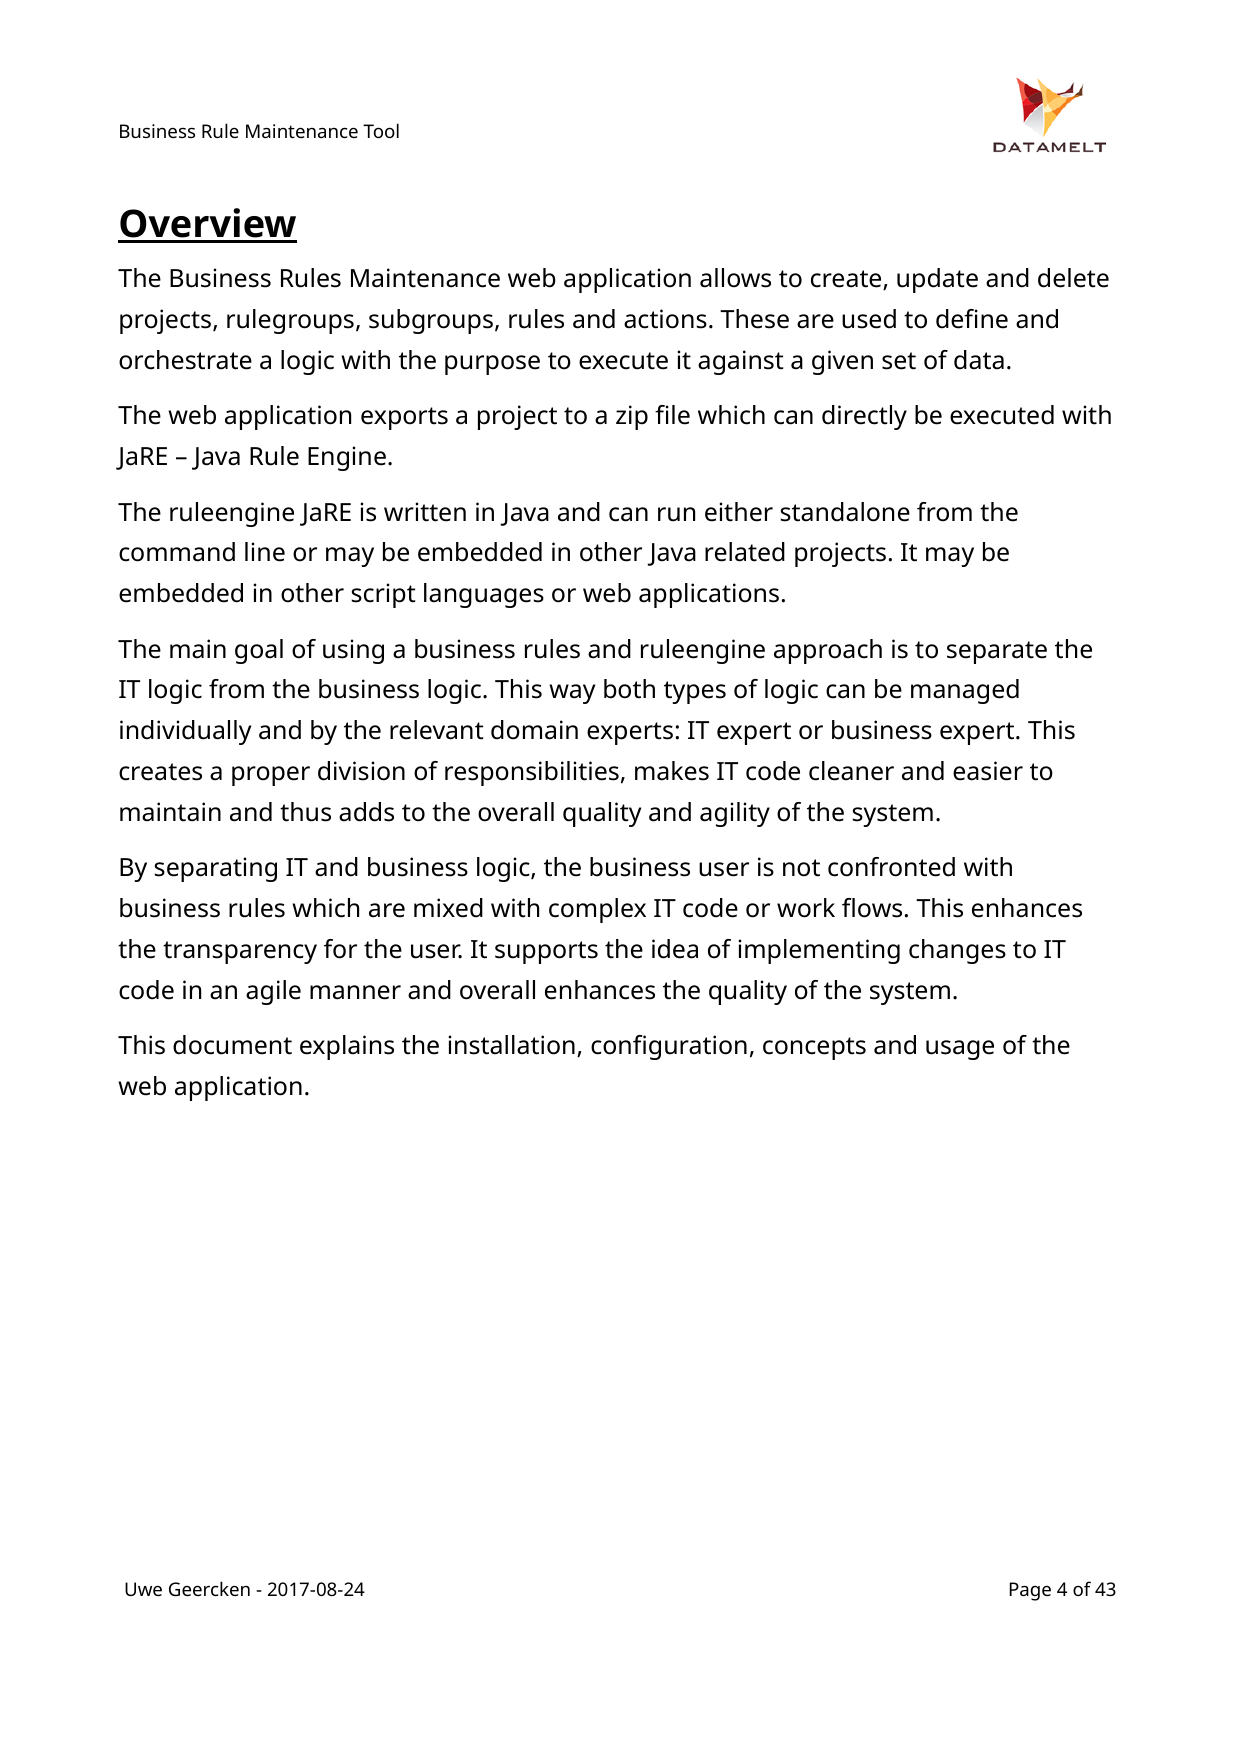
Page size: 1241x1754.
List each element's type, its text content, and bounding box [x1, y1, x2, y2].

picture [992, 69, 1107, 160]
subtitle Overview [118, 197, 1122, 248]
text The web application exports a project to a zip file which can directly be executed with JaRE – Java Rule Engine. [118, 398, 1122, 473]
text The ruleengine JaRE is written in Java and can run either standalone from the command line or may be embedded in other Java related projects. It may be embedded in other script languages or web applications. [118, 494, 1122, 610]
text This document explains the installation, configuration, concepts and usage of the web application. [118, 1028, 1122, 1103]
text By separating IT and business logic, the business user is not confronted with business rules which are mixed with complex IT code or work flows. This enhances the transparency for the user. It supports the idea of implementing changes to IT code in an agile manner and overall enhances the quality of the system. [118, 850, 1122, 1007]
text The main goal of using a business rules and ruleengine approach is to separate the IT logic from the business logic. This way both types of logic can be managed individually and by the relevant domain experts: IT expert or business expert. This creates a proper division of responsibilities, makes IT code cleaner and easier to maintain and thus adds to the overall quality and agility of the system. [118, 631, 1122, 829]
text The Business Rules Maintenance web application allows to create, update and delete projects, rulegroups, subgroups, rules and actions. These are used to define and orchestrate a logic with the purpose to execute it against a given set of data. [118, 261, 1122, 377]
